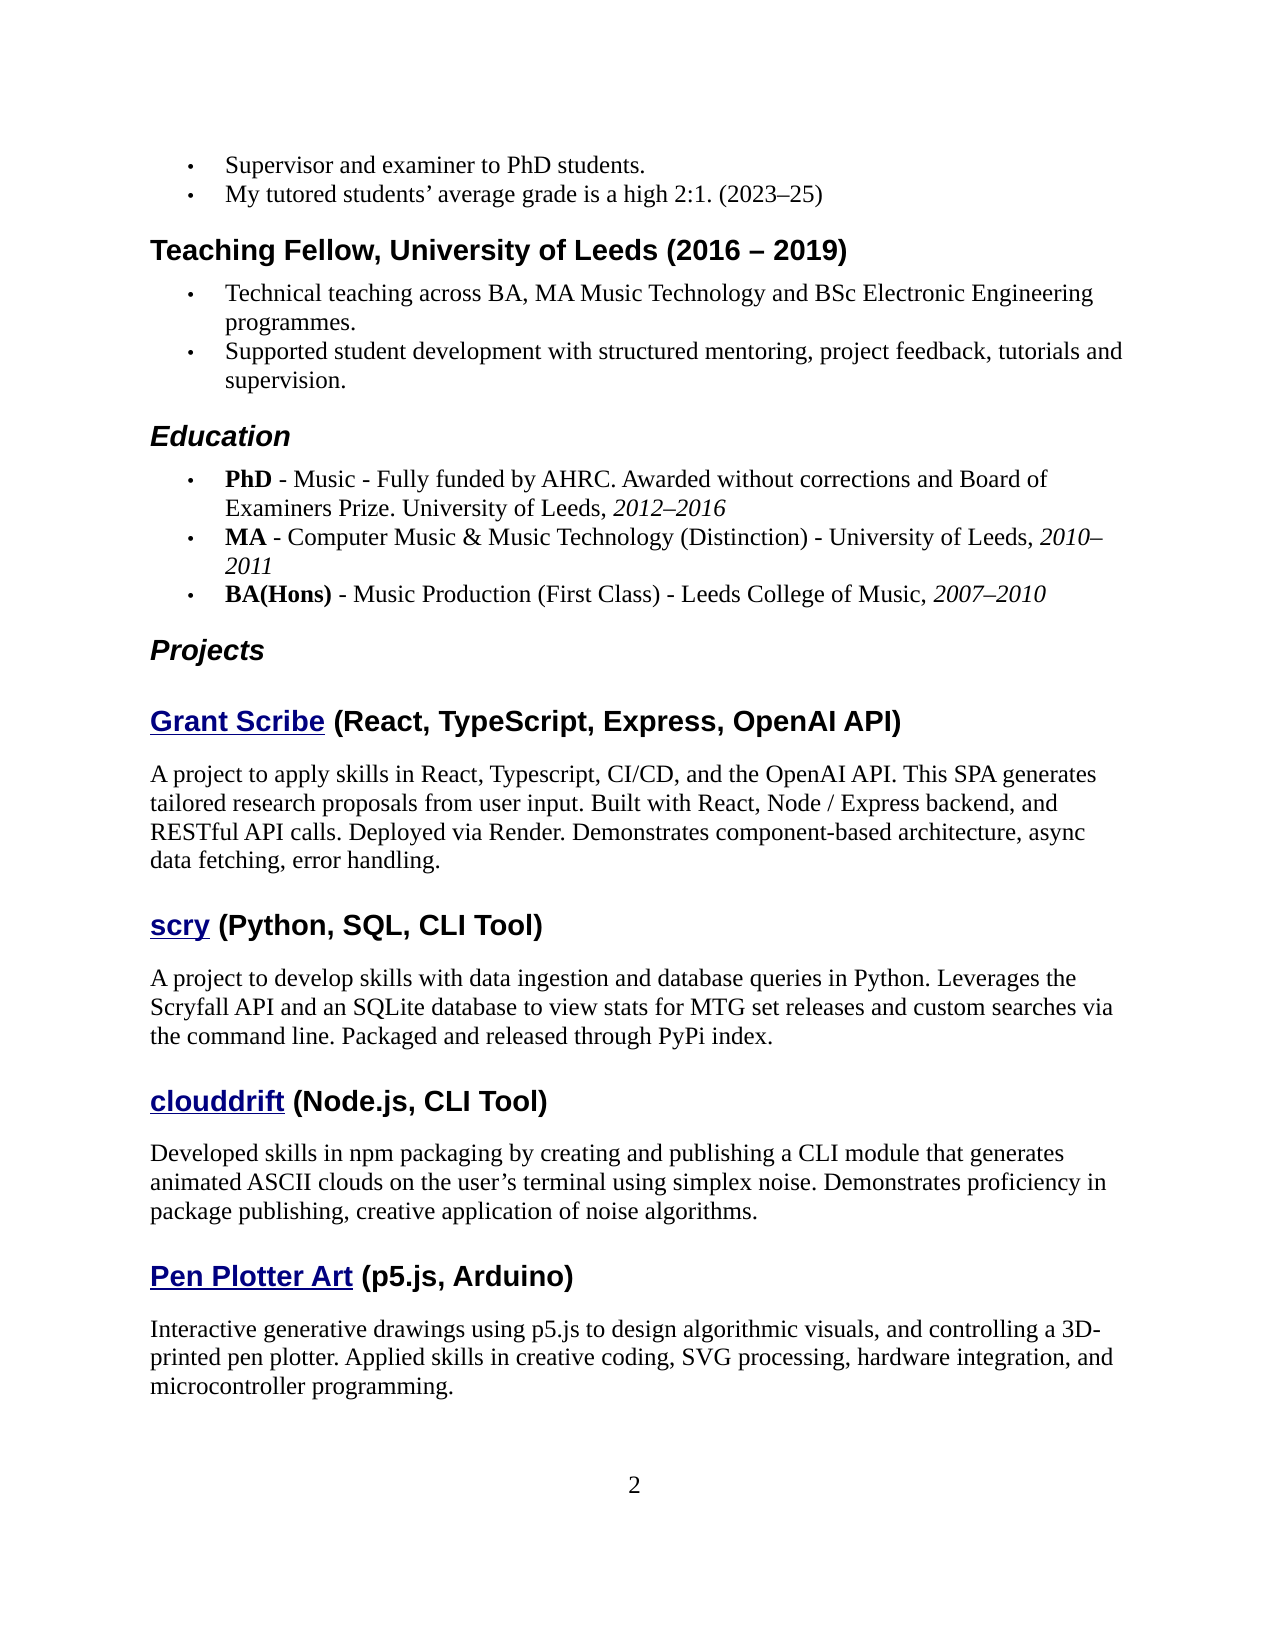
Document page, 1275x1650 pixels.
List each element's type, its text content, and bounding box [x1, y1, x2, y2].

list Supported student development with structured mentoring, project feedback, tutorials and supervision. [187, 336, 1125, 393]
list Supervisor and examiner to PhD students. [187, 150, 1125, 179]
list My tutored students’ average grade is a high 2:1. (2023–25) [187, 179, 1125, 207]
text Interactive generative drawings using p5.js to design algorithmic visuals, and controlling a 3D-printed pen plotter. Applied skills in creative coding, SVG processing, hardware integration, and microcontroller programming. [150, 1314, 1125, 1400]
subtitle scry (Python, SQL, CLI Tool) [150, 908, 1125, 942]
list Technical teaching across BA, MA Music Technology and BSc Electronic Engineering programmes. [187, 278, 1125, 336]
subtitle Grant Scribe (React, TypeScript, Express, OpenAI API) [150, 704, 1125, 738]
subtitle Education [150, 418, 1125, 452]
subtitle Teaching Fellow, University of Leeds (2016 – 2019) [150, 232, 1125, 266]
text Developed skills in npm packaging by creating and publishing a CLI module that generates animated ASCII clouds on the user’s terminal using simplex noise. Demonstrates proficiency in package publishing, creative application of noise algorithms. [150, 1138, 1125, 1225]
list MA - Computer Music & Music Technology (Distinction) - University of Leeds, 2010–2011 [187, 522, 1125, 579]
text A project to develop skills with data ingestion and database queries in Python. Leverages the Scryfall API and an SQLite database to view stats for MTG set releases and custom searches via the command line. Packaged and released through PyPi index. [150, 963, 1125, 1049]
subtitle Pen Plotter Art (p5.js, Arduino) [150, 1259, 1125, 1292]
list BA(Hons) - Music Production (First Class) - Leeds College of Music, 2007–2010 [187, 579, 1125, 608]
subtitle Projects [150, 633, 1125, 667]
subtitle clouddrift (Node.js, CLI Tool) [150, 1083, 1125, 1117]
text A project to apply skills in React, Typescript, CI/CD, and the OpenAI API. This SPA generates tailored research proposals from user input. Built with React, Node / Express backend, and RESTful API calls. Deployed via Render. Demonstrates component-based architecture, async data fetching, error handling. [150, 759, 1125, 874]
list PhD - Music - Fully funded by AHRC. Awarded without corrections and Board of Examiners Prize. University of Leeds, 2012–2016 [187, 464, 1125, 522]
